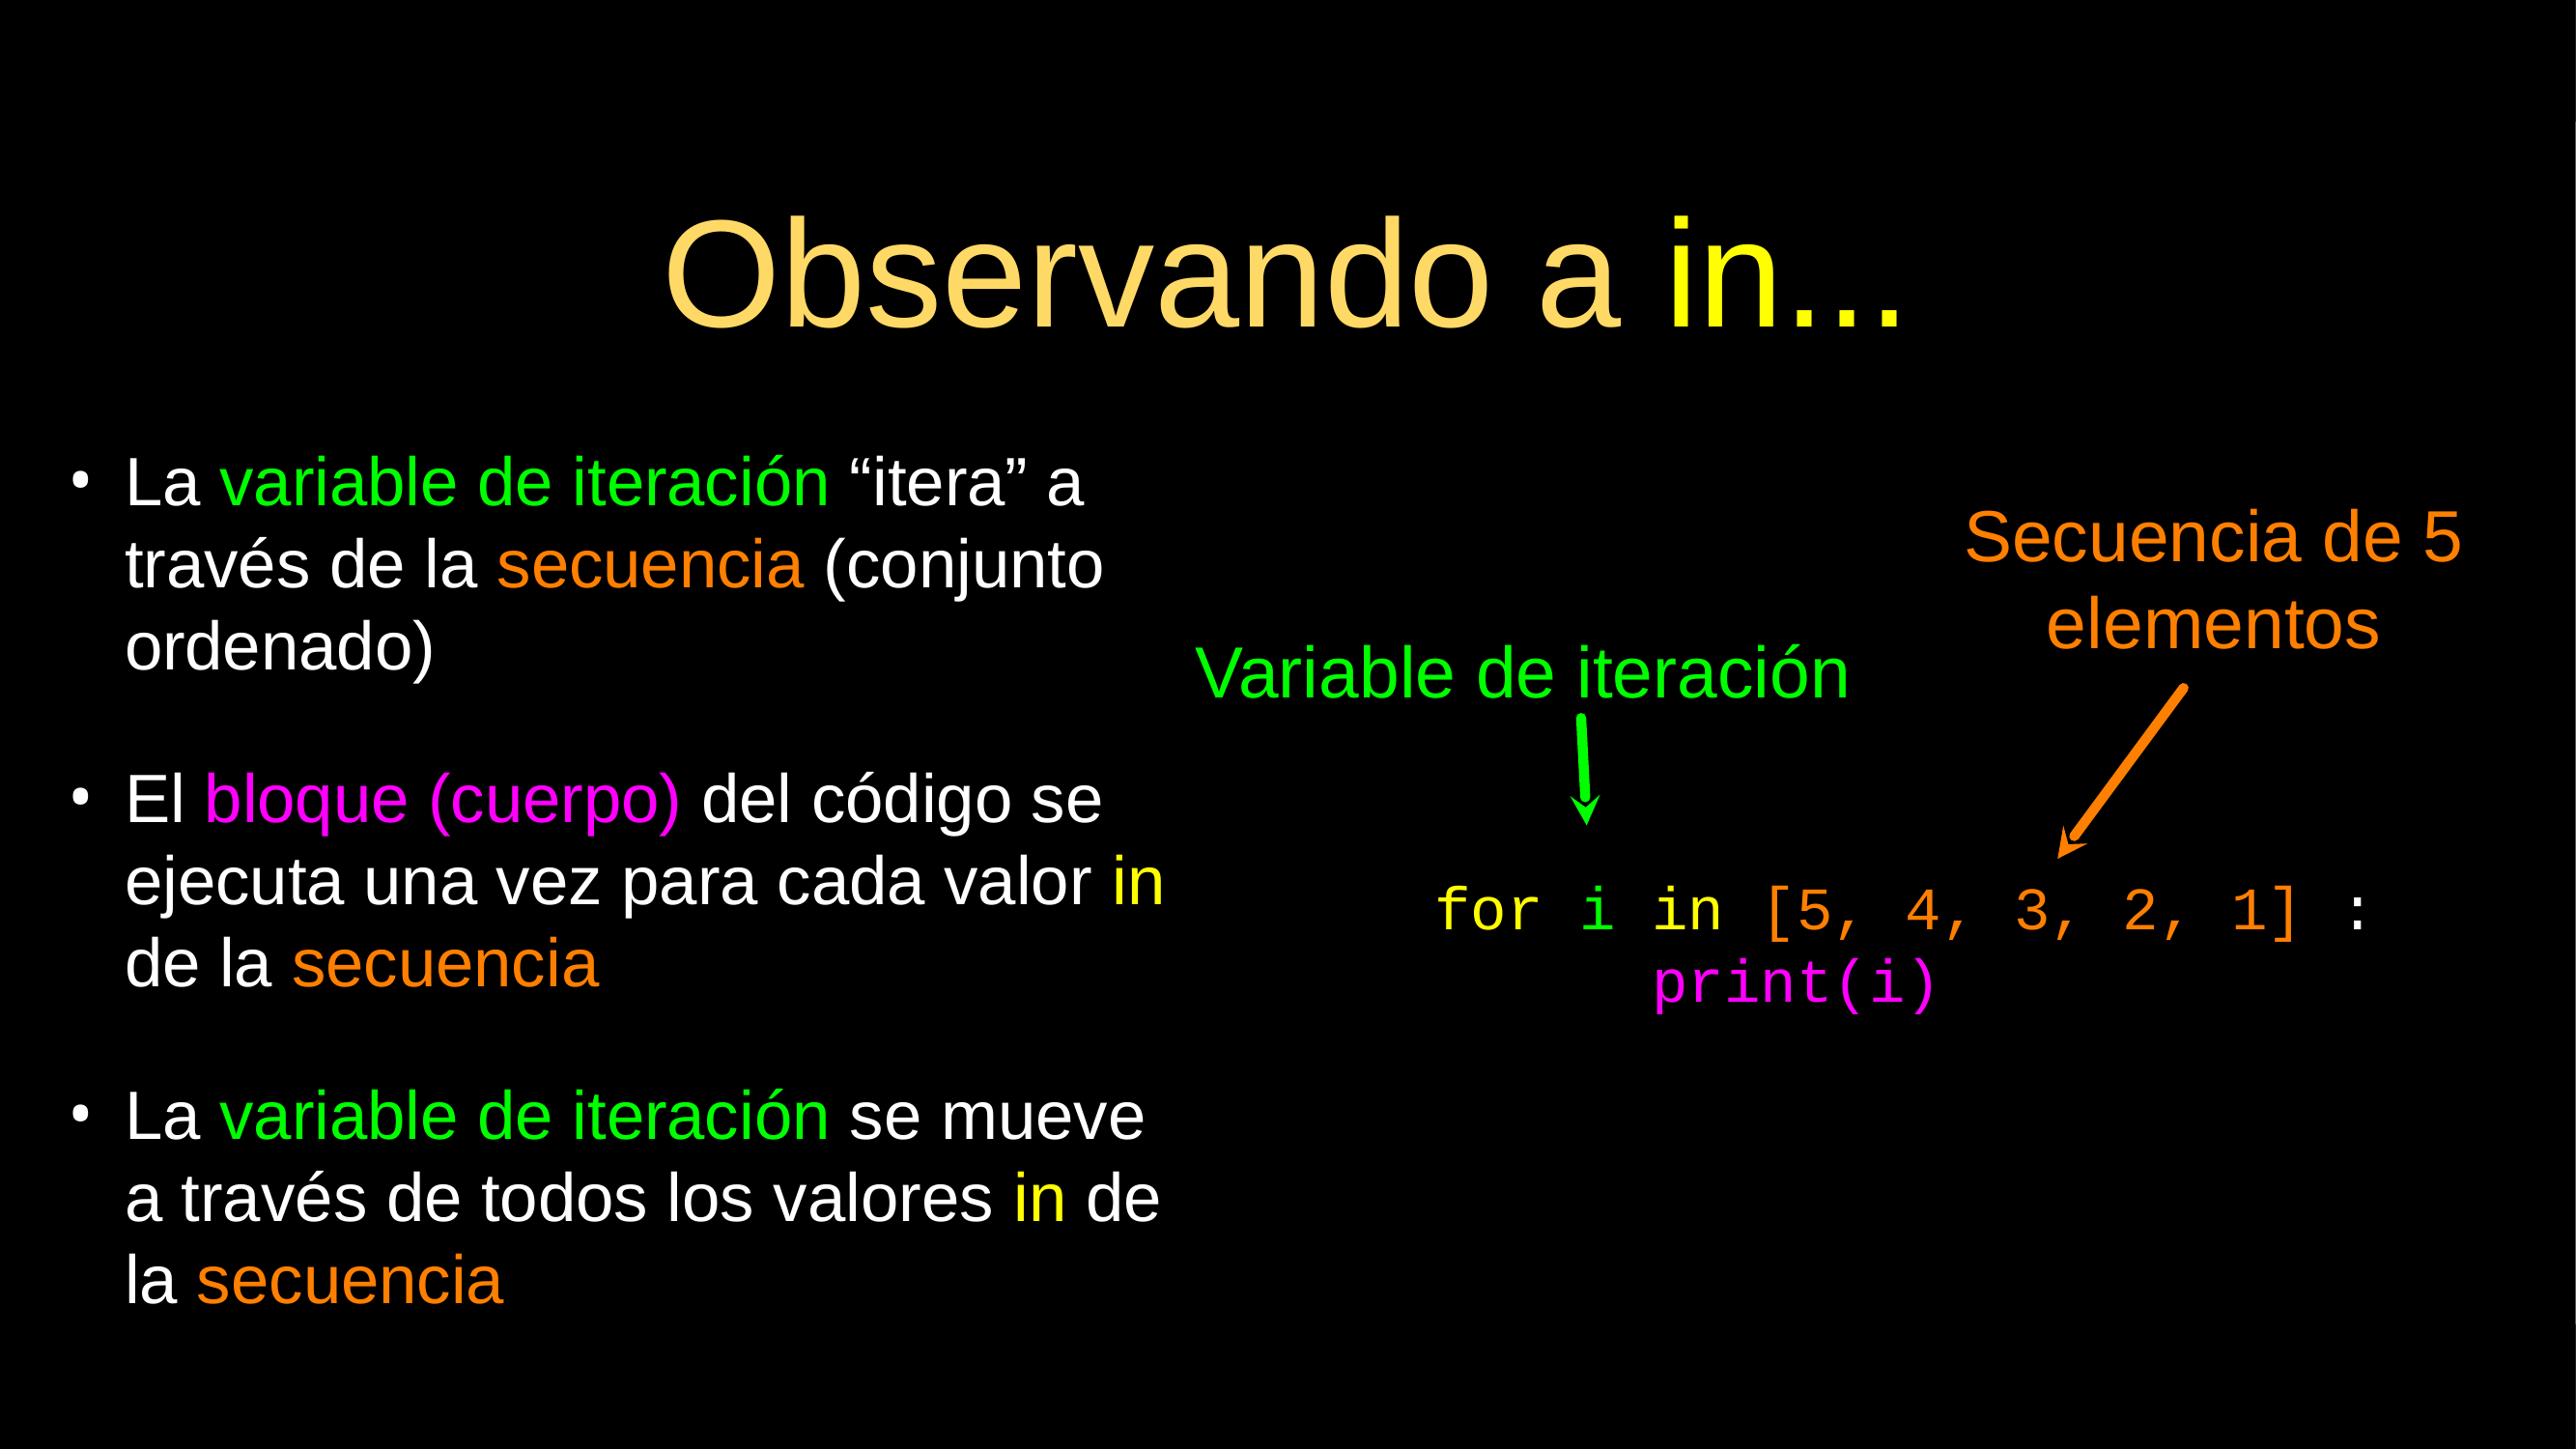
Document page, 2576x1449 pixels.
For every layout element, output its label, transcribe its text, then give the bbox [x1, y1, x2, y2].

text_box Secuencia de 5 elementos [1899, 493, 2529, 659]
text_box La variable de iteración “itera” a través de la secuencia (conjunto ordenado) El bloque (cuerpo) del código se ejecuta una vez para cada valor in de la secuencia La variable de iteración se mueve a través de todos los valores in de la secuencia [0, 425, 1199, 1329]
text_box Variable de iteración [1199, 619, 1860, 719]
title Observando a in... [183, 129, 2391, 403]
text_box for i in [5, 4, 3, 2, 1] : print(i) [1434, 837, 2444, 1048]
